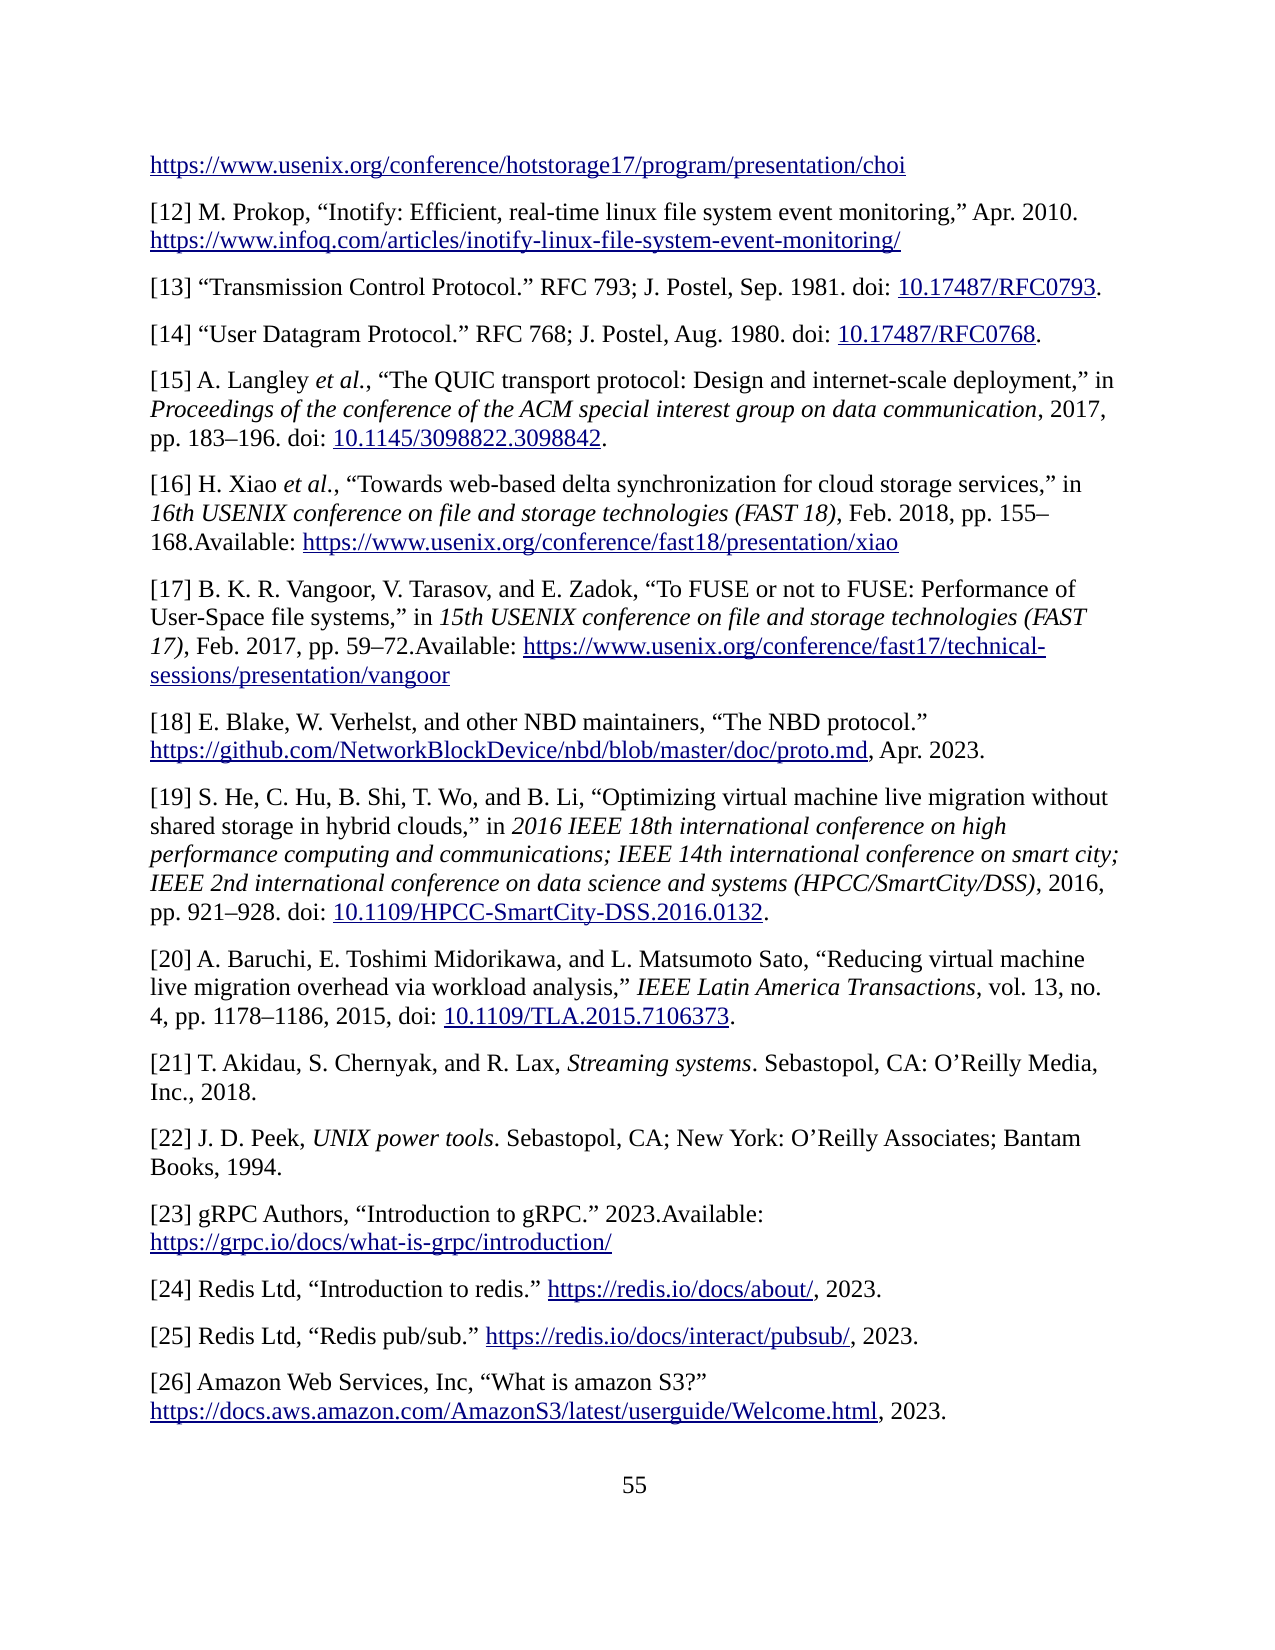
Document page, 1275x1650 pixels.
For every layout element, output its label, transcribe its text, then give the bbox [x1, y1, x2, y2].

text [21] T. Akidau, S. Chernyak, and R. Lax, Streaming systems. Sebastopol, CA: O’Reilly Media, Inc., 2018. [150, 1048, 1125, 1105]
text [13] “Transmission Control Protocol.” RFC 793; J. Postel, Sep. 1981. doi: 10.17487/RFC0793. [150, 272, 1125, 301]
text [14] “User Datagram Protocol.” RFC 768; J. Postel, Aug. 1980. doi: 10.17487/RFC0768. [150, 319, 1125, 347]
text [16] H. Xiao et al., “Towards web-based delta synchronization for cloud storage services,” in 16th USENIX conference on file and storage technologies (FAST 18), Feb. 2018, pp. 155–168.Available: https://www.usenix.org/conference/fast18/presentation/xiao [150, 469, 1125, 556]
text [20] A. Baruchi, E. Toshimi Midorikawa, and L. Matsumoto Sato, “Reducing virtual machine live migration overhead via workload analysis,” IEEE Latin America Transactions, vol. 13, no. 4, pp. 1178–1186, 2015, doi: 10.1109/TLA.2015.7106373. [150, 944, 1125, 1030]
text [18] E. Blake, W. Verhelst, and other NBD maintainers, “The NBD protocol.” https://github.com/NetworkBlockDevice/nbd/blob/master/doc/proto.md, Apr. 2023. [150, 707, 1125, 764]
text [15] A. Langley et al., “The QUIC transport protocol: Design and internet-scale deployment,” in Proceedings of the conference of the ACM special interest group on data communication, 2017, pp. 183–196. doi: 10.1145/3098822.3098842. [150, 365, 1125, 452]
text [24] Redis Ltd, “Introduction to redis.” https://redis.io/docs/about/, 2023. [150, 1274, 1125, 1303]
text [17] B. K. R. Vangoor, V. Tarasov, and E. Zadok, “To FUSE or not to FUSE: Performance of User-Space file systems,” in 15th USENIX conference on file and storage technologies (FAST 17), Feb. 2017, pp. 59–72.Available: https://www.usenix.org/conference/fast17/technical-sessions/presentation/vangoor [150, 574, 1125, 689]
text [19] S. He, C. Hu, B. Shi, T. Wo, and B. Li, “Optimizing virtual machine live migration without shared storage in hybrid clouds,” in 2016 IEEE 18th international conference on high performance computing and communications; IEEE 14th international conference on smart city; IEEE 2nd international conference on data science and systems (HPCC/SmartCity/DSS), 2016, pp. 921–928. doi: 10.1109/HPCC-SmartCity-DSS.2016.0132. [150, 782, 1125, 926]
text [23] gRPC Authors, “Introduction to gRPC.” 2023.Available: https://grpc.io/docs/what-is-grpc/introduction/ [150, 1199, 1125, 1256]
text [22] J. D. Peek, UNIX power tools. Sebastopol, CA; New York: O’Reilly Associates; Bantam Books, 1994. [150, 1123, 1125, 1181]
text [25] Redis Ltd, “Redis pub/sub.” https://redis.io/docs/interact/pubsub/, 2023. [150, 1321, 1125, 1349]
text [26] Amazon Web Services, Inc, “What is amazon S3?” https://docs.aws.amazon.com/AmazonS3/latest/userguide/Welcome.html, 2023. [150, 1367, 1125, 1425]
text [12] M. Prokop, “Inotify: Efficient, real-time linux file system event monitoring,” Apr. 2010. https://www.infoq.com/articles/inotify-linux-file-system-event-monitoring/ [150, 197, 1125, 254]
text https://www.usenix.org/conference/hotstorage17/program/presentation/choi [150, 150, 1125, 179]
